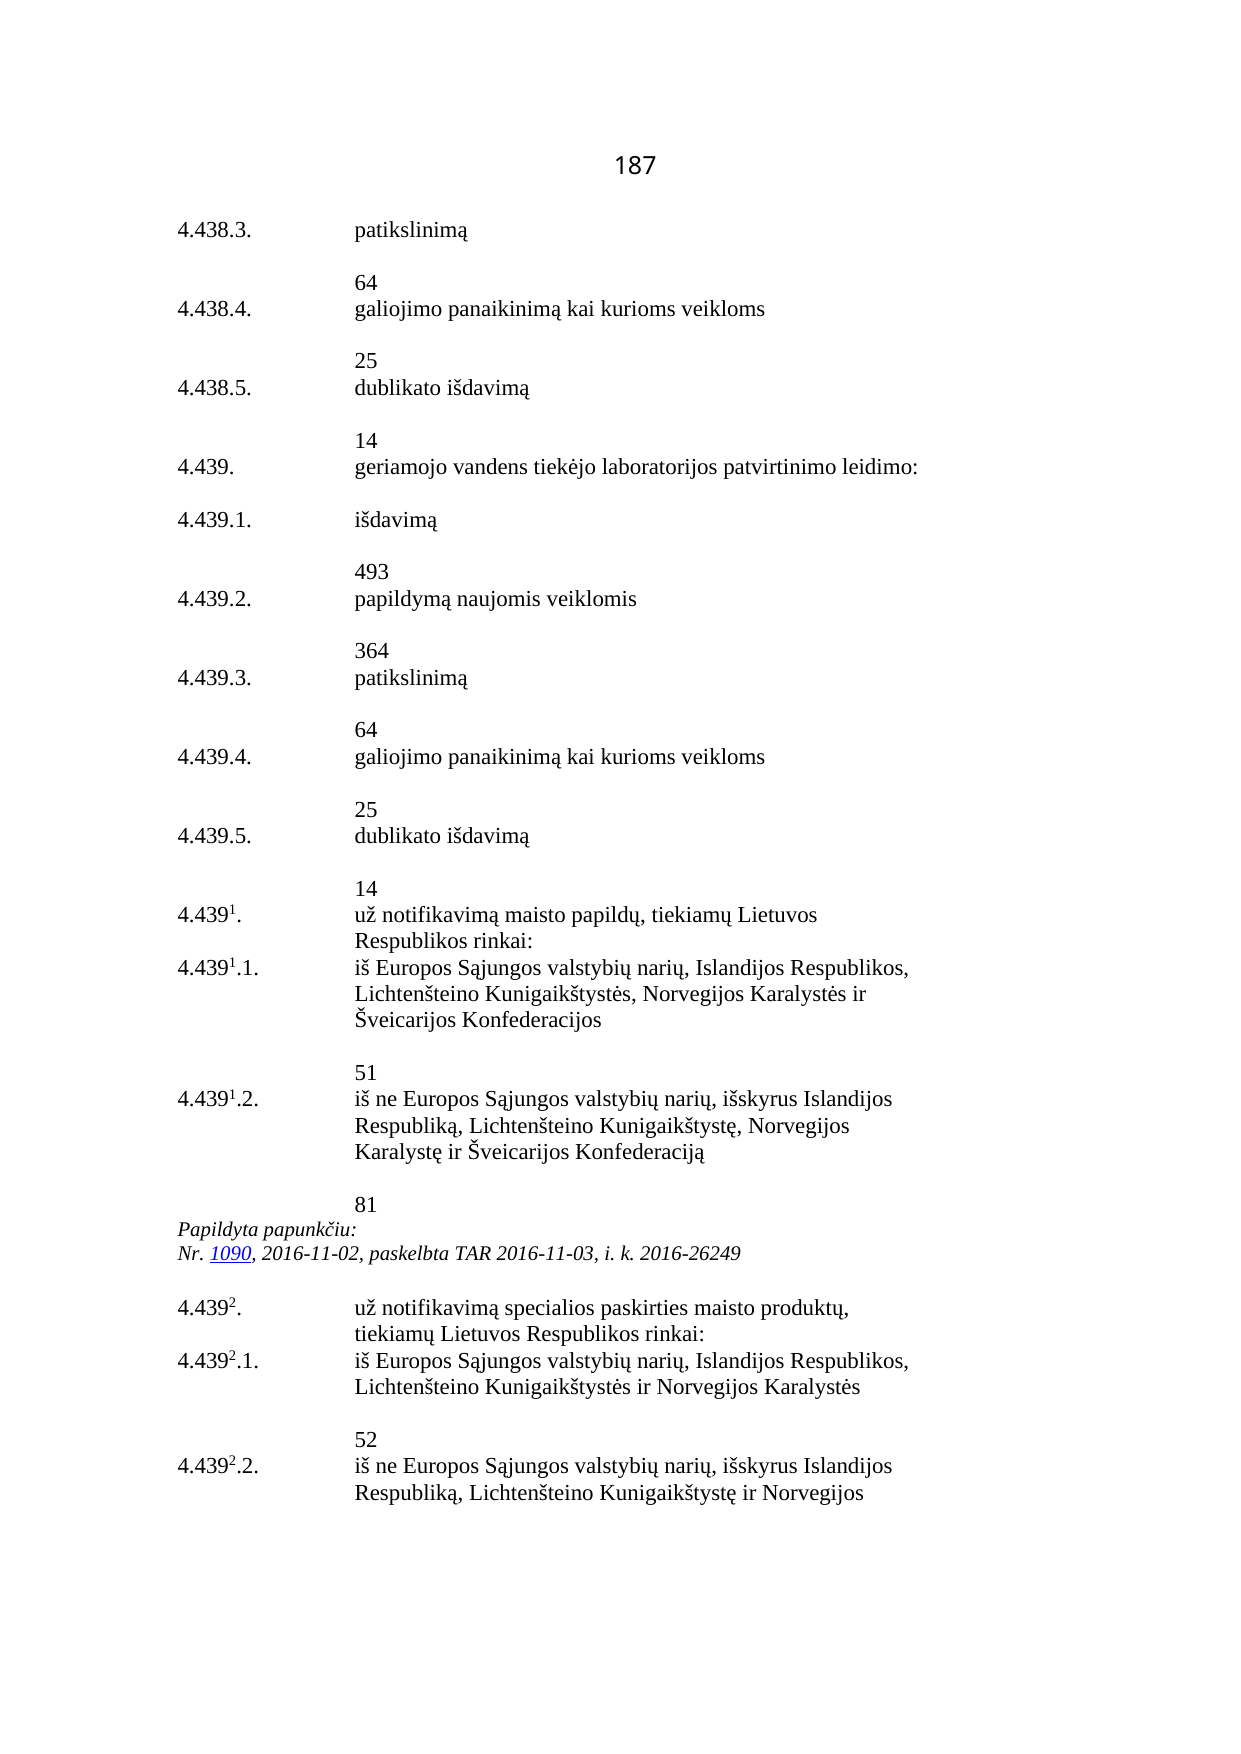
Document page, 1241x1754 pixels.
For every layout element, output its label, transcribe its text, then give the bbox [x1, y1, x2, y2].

text 4.4392. už notifikavimą specialios paskirties maisto produktų, [177, 1294, 945, 1321]
text Respubliką, Lichtenšteino Kunigaikštystę, Norvegijos [354, 1112, 945, 1138]
text Nr. 1090, 2016-11-02, paskelbta TAR 2016-11-03, i. k. 2016-26249 [177, 1241, 1093, 1265]
text 4.439.2. papildymą naujomis veiklomis 364 [177, 585, 945, 664]
text Šveicarijos Konfederacijos 51 [354, 1006, 945, 1086]
text 4.4391. už notifikavimą maisto papildų, tiekiamų Lietuvos [177, 901, 945, 927]
text Lichtenšteino Kunigaikštystės ir Norvegijos Karalystės 52 [354, 1373, 945, 1452]
text 4.438.3. patikslinimą 64 [177, 216, 945, 295]
text 4.439.5. dublikato išdavimą 14 [177, 822, 945, 901]
text 4.4391.2. iš ne Europos Sąjungos valstybių narių, išskyrus Islandijos [177, 1086, 945, 1112]
text Lichtenšteino Kunigaikštystės, Norvegijos Karalystės ir [354, 980, 945, 1006]
text 4.439.3. patikslinimą 64 [177, 664, 945, 743]
text 4.4391.1. iš Europos Sąjungos valstybių narių, Islandijos Respublikos, [177, 954, 945, 980]
text 4.4392.1. iš Europos Sąjungos valstybių narių, Islandijos Respublikos, [177, 1347, 945, 1373]
text Respublikos rinkai: [354, 927, 945, 954]
text 4.438.5. dublikato išdavimą 14 [177, 374, 945, 453]
text 4.439. geriamojo vandens tiekėjo laboratorijos patvirtinimo leidimo: [177, 453, 945, 506]
text Respubliką, Lichtenšteino Kunigaikštystę ir Norvegijos [354, 1479, 945, 1505]
text 4.439.4. galiojimo panaikinimą kai kurioms veikloms 25 [177, 743, 945, 822]
text Karalystę ir Šveicarijos Konfederaciją 81 [354, 1138, 945, 1217]
text 4.438.4. galiojimo panaikinimą kai kurioms veikloms 25 [177, 295, 945, 374]
text 4.4392.2. iš ne Europos Sąjungos valstybių narių, išskyrus Islandijos [177, 1452, 945, 1479]
text 4.439.1. išdavimą 493 [177, 506, 945, 585]
text Papildyta papunkčiu: [177, 1217, 1093, 1241]
text tiekiamų Lietuvos Respublikos rinkai: [354, 1321, 945, 1347]
